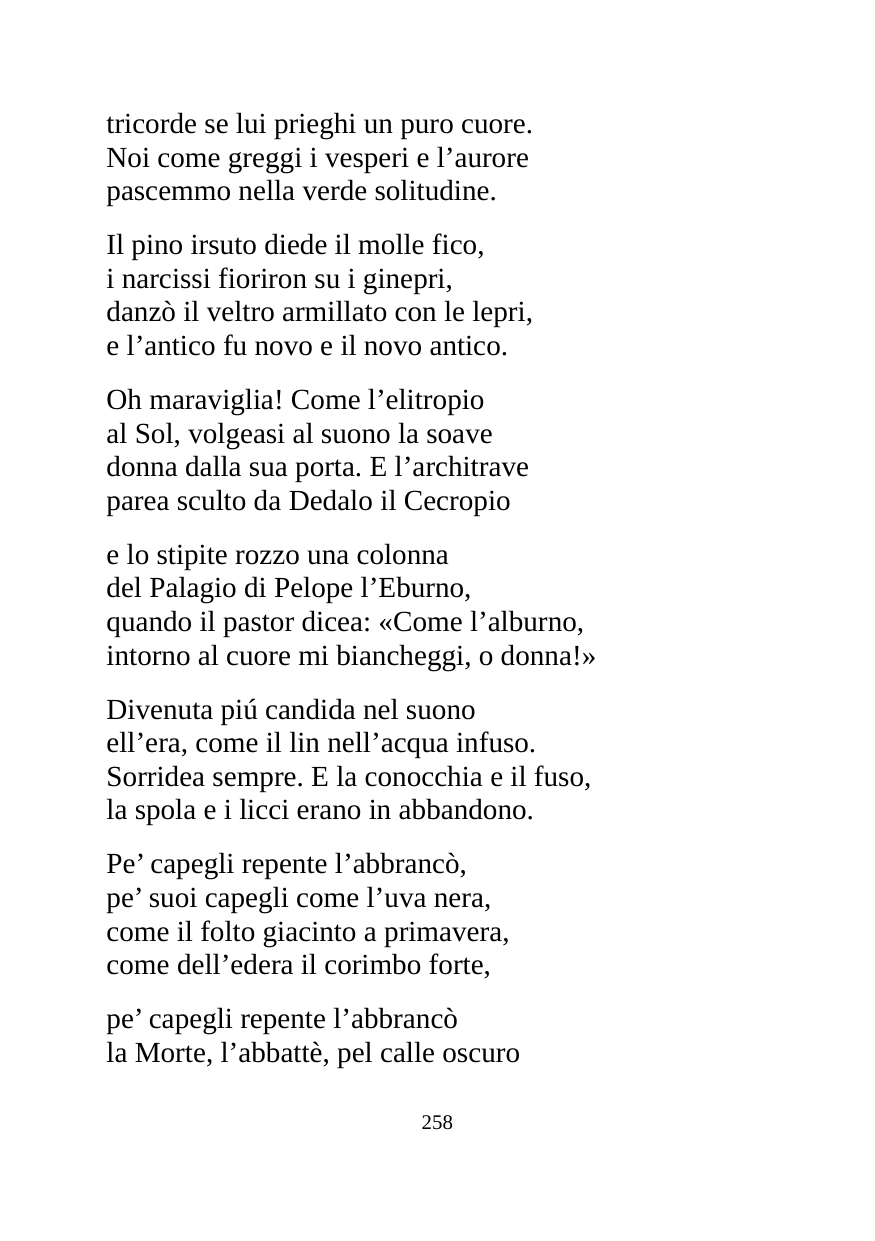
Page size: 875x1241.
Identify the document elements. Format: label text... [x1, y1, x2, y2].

text Pe’ capegli repente l’abbrancò, [106, 847, 768, 880]
text la spola e i licci erano in abbandono. [106, 792, 768, 826]
text intorno al cuore mi biancheggi, o donna!» [106, 638, 768, 671]
text Noi come greggi i vesperi e l’aurore [106, 140, 768, 173]
text donna dalla sua porta. E l’architrave [106, 449, 768, 483]
text ell’era, come il lin nell’acqua infuso. [106, 725, 768, 759]
text pe’ suoi capegli come l’uva nera, [106, 880, 768, 914]
text tricorde se lui prieghi un puro cuore. [106, 106, 768, 140]
text e l’antico fu novo e il novo antico. [106, 328, 768, 362]
text Oh maraviglia! Come l’elitropio [106, 382, 768, 416]
text del Palagio di Pelope l’Eburno, [106, 571, 768, 604]
text i narcissi fioriron su i ginepri, [106, 261, 768, 294]
text Sorridea sempre. E la conocchia e il fuso, [106, 759, 768, 792]
text come dell’edera il corimbo forte, [106, 947, 768, 981]
text pe’ capegli repente l’abbrancò [106, 1001, 768, 1035]
text e lo stipite rozzo una colonna [106, 537, 768, 571]
text Il pino irsuto diede il molle fico, [106, 227, 768, 261]
text parea sculto da Dedalo il Cecropio [106, 483, 768, 516]
text come il folto giacinto a primavera, [106, 914, 768, 947]
text quando il pastor dicea: «Come l’alburno, [106, 604, 768, 638]
text danzò il veltro armillato con le lepri, [106, 294, 768, 328]
text pascemmo nella verde solitudine. [106, 173, 768, 207]
text al Sol, volgeasi al suono la soave [106, 416, 768, 449]
text Divenuta piú candida nel suono [106, 692, 768, 725]
text la Morte, l’abbattè, pel calle oscuro [106, 1035, 768, 1068]
